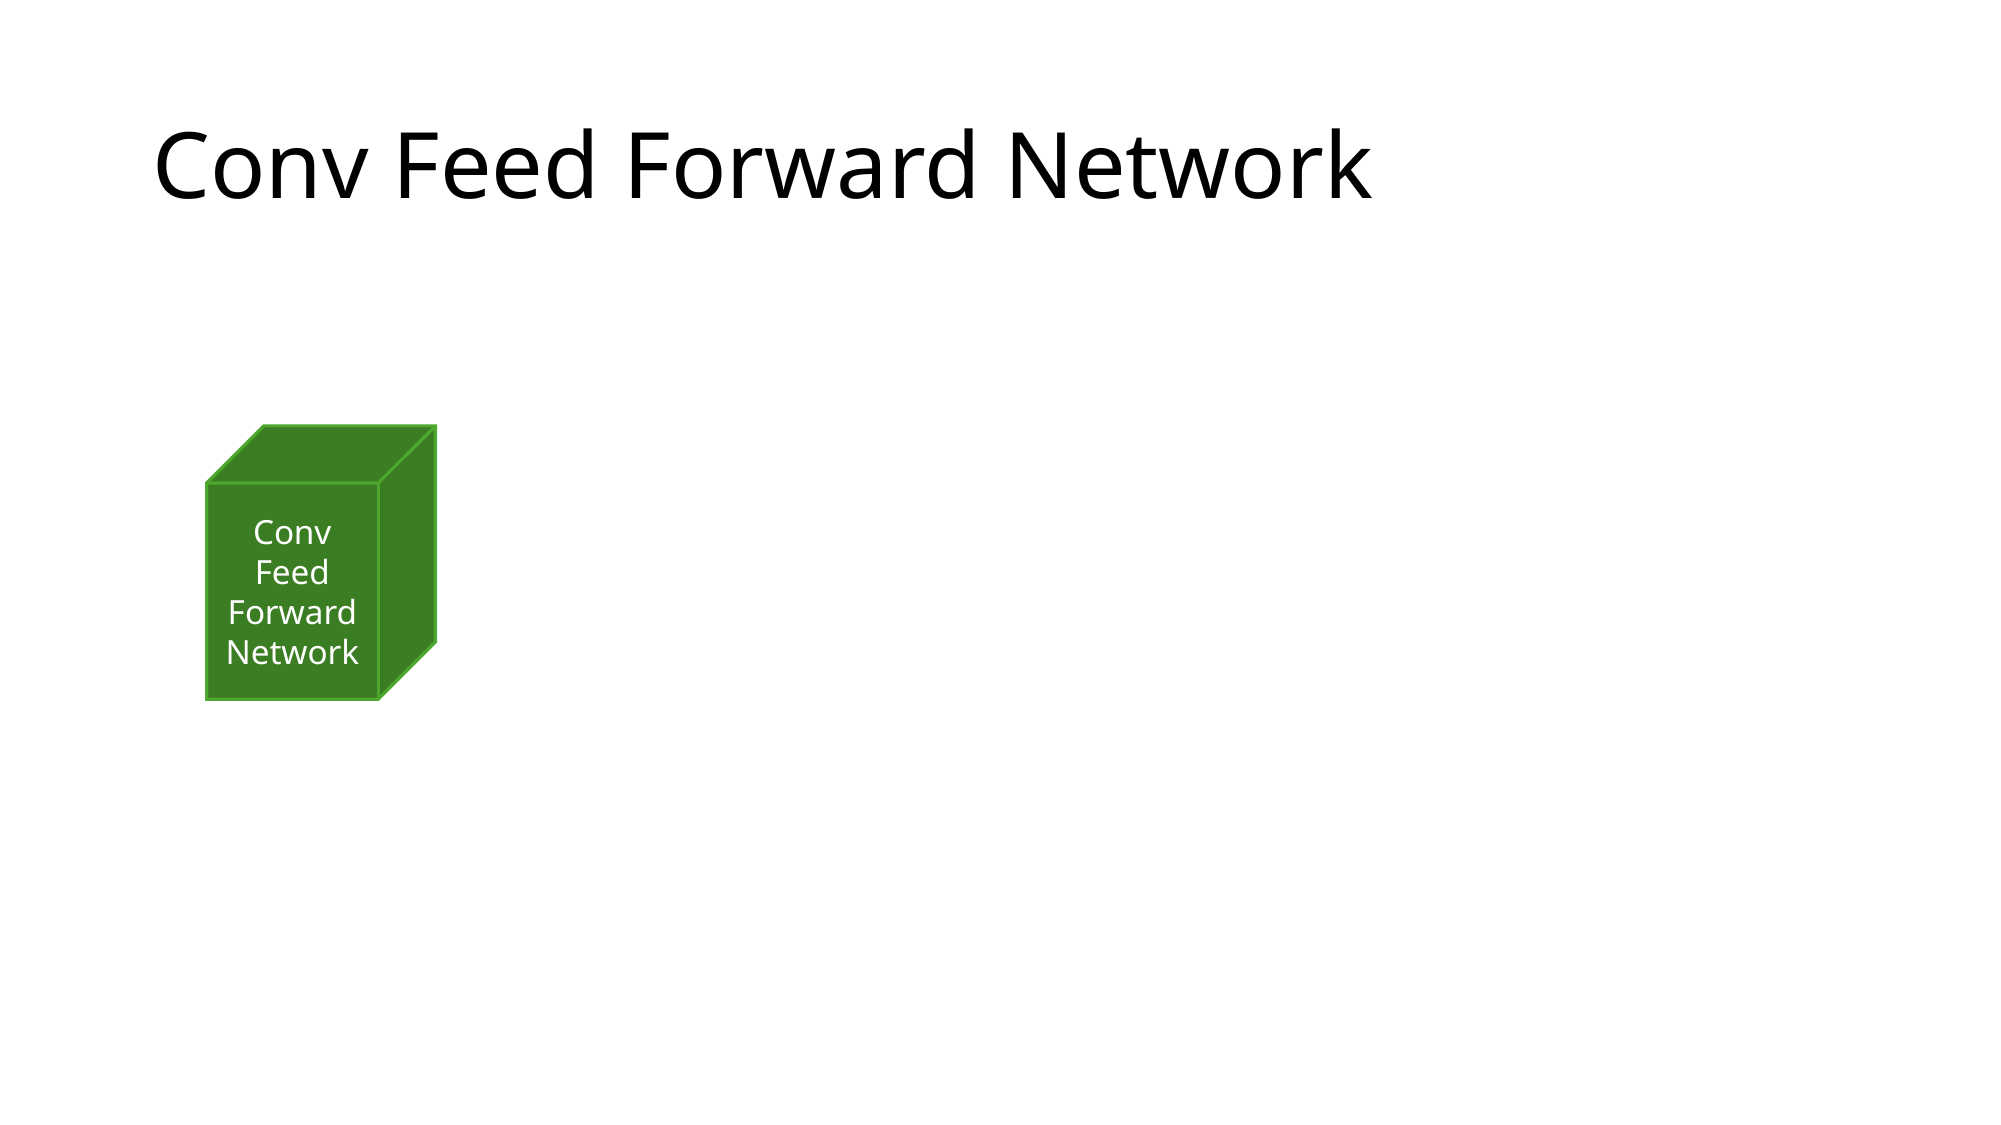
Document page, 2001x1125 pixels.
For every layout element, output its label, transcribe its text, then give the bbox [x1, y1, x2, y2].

title Conv Feed Forward Network [137, 59, 1863, 278]
text_box Conv Feed Forward Network [206, 425, 436, 700]
